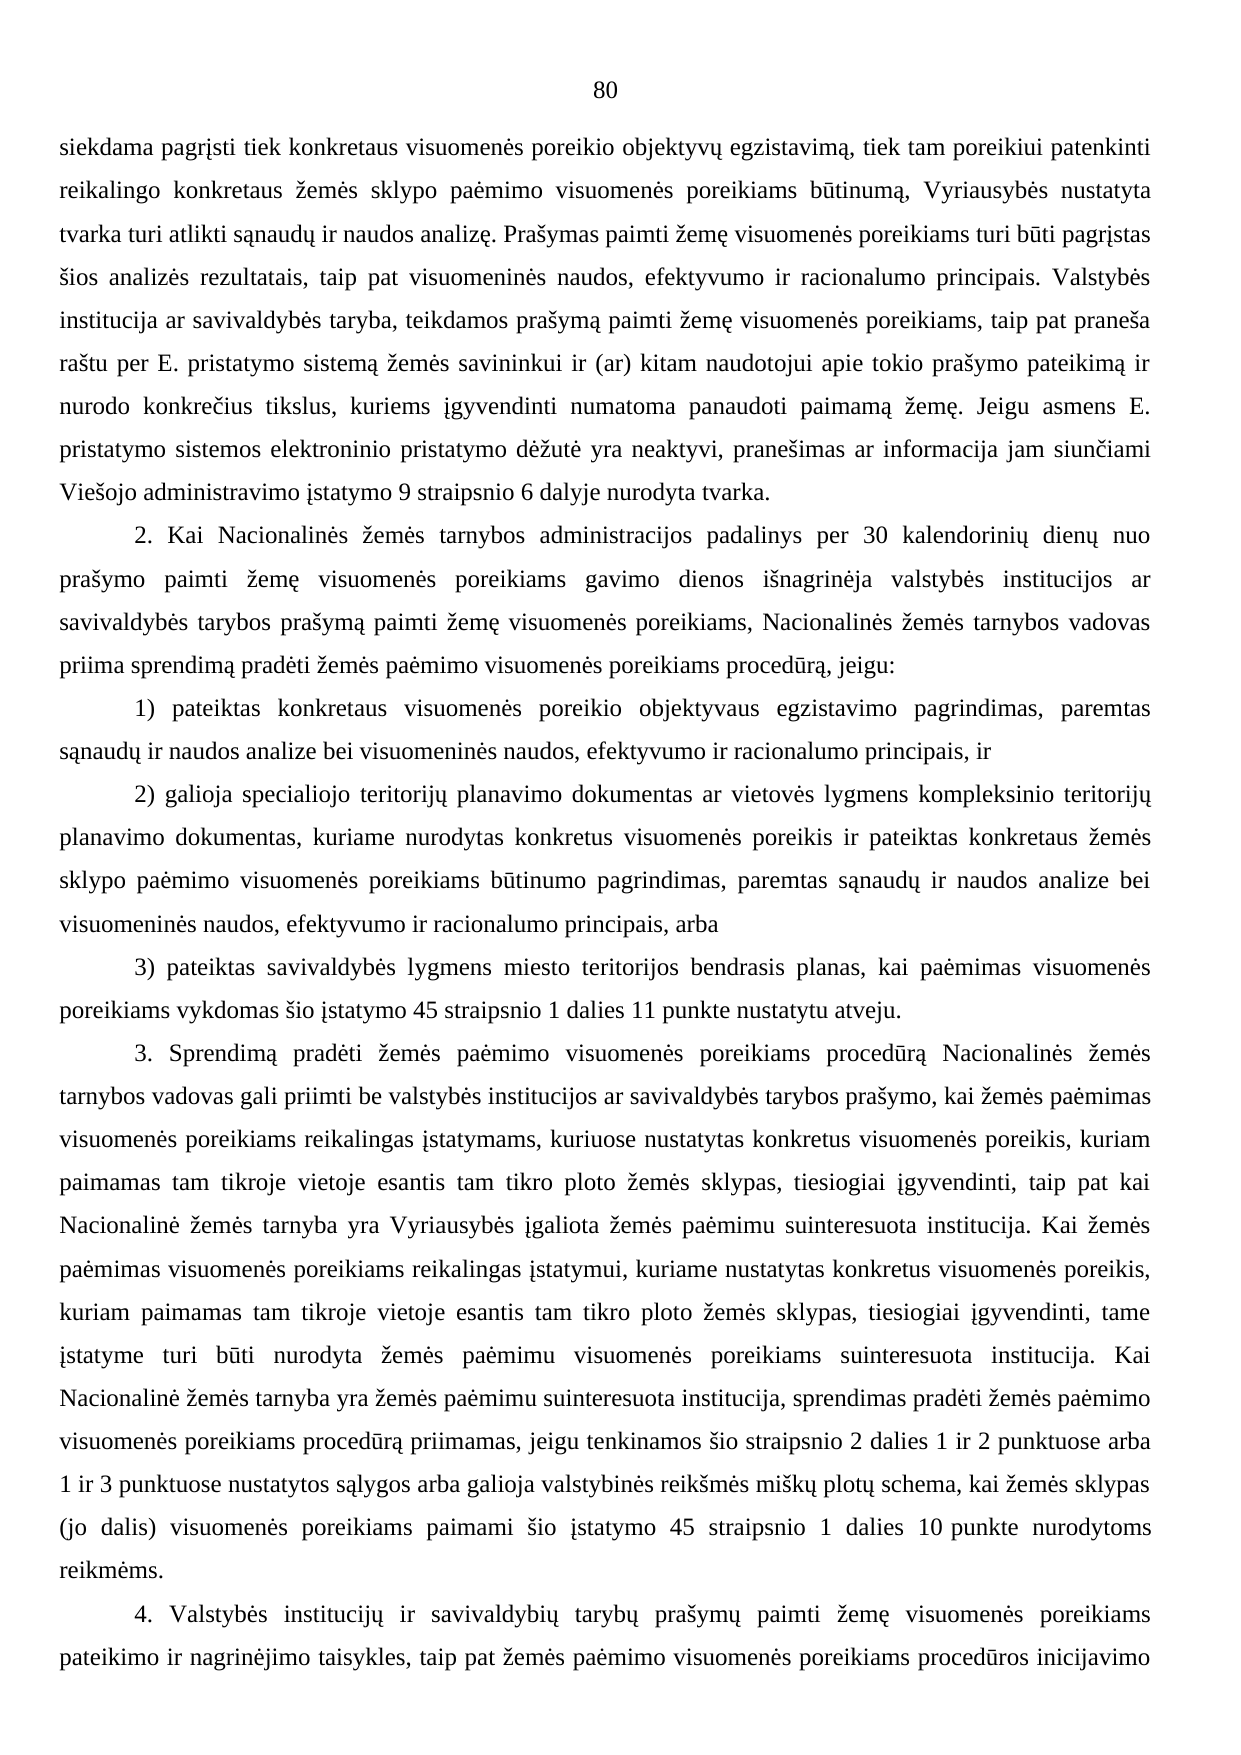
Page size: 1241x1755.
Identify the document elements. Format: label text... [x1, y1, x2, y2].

text 3. Sprendimą pradėti žemės paėmimo visuomenės poreikiams procedūrą Nacionalinės žemės tarnybos vadovas gali priimti be valstybės institucijos ar savivaldybės tarybos prašymo, kai žemės paėmimas visuomenės poreikiams reikalingas įstatymams, kuriuose nustatytas konkretus visuomenės poreikis, kuriam paimamas tam tikroje vietoje esantis tam tikro ploto žemės sklypas, tiesiogiai įgyvendinti, taip pat kai Nacionalinė žemės tarnyba yra Vyriausybės įgaliota žemės paėmimu suinteresuota institucija. Kai žemės paėmimas visuomenės poreikiams reikalingas įstatymui, kuriame nustatytas konkretus visuomenės poreikis, kuriam paimamas tam tikroje vietoje esantis tam tikro ploto žemės sklypas, tiesiogiai įgyvendinti, tame įstatyme turi būti nurodyta žemės paėmimu visuomenės poreikiams suinteresuota institucija. Kai Nacionalinė žemės tarnyba yra žemės paėmimu suinteresuota institucija, sprendimas pradėti žemės paėmimo visuomenės poreikiams procedūrą priimamas, jeigu tenkinamos šio straipsnio 2 dalies 1 ir 2 punktuose arba 1 ir 3 punktuose nustatytos sąlygos arba galioja valstybinės reikšmės miškų plotų schema, kai žemės sklypas (jo dalis) visuomenės poreikiams paimami šio įstatymo 45 straipsnio 1 dalies 10 punkte nurodytoms reikmėms. [59, 1038, 1152, 1584]
text 2) galioja specialiojo teritorijų planavimo dokumentas ar vietovės lygmens kompleksinio teritorijų planavimo dokumentas, kuriame nurodytas konkretus visuomenės poreikis ir pateiktas konkretaus žemės sklypo paėmimo visuomenės poreikiams būtinumo pagrindimas, paremtas sąnaudų ir naudos analize bei visuomeninės naudos, efektyvumo ir racionalumo principais, arba [59, 779, 1152, 937]
text 1) pateiktas konkretaus visuomenės poreikio objektyvaus egzistavimo pagrindimas, paremtas sąnaudų ir naudos analize bei visuomeninės naudos, efektyvumo ir racionalumo principais, ir [59, 693, 1152, 765]
text 2. Kai Nacionalinės žemės tarnybos administracijos padalinys per 30 kalendorinių dienų nuo prašymo paimti žemę visuomenės poreikiams gavimo dienos išnagrinėja valstybės institucijos ar savivaldybės tarybos prašymą paimti žemę visuomenės poreikiams, Nacionalinės žemės tarnybos vadovas priima sprendimą pradėti žemės paėmimo visuomenės poreikiams procedūrą, jeigu: [59, 521, 1152, 679]
text siekdama pagrįsti tiek konkretaus visuomenės poreikio objektyvų egzistavimą, tiek tam poreikiui patenkinti reikalingo konkretaus žemės sklypo paėmimo visuomenės poreikiams būtinumą, Vyriausybės nustatyta tvarka turi atlikti sąnaudų ir naudos analizę. Prašymas paimti žemę visuomenės poreikiams turi būti pagrįstas šios analizės rezultatais, taip pat visuomeninės naudos, efektyvumo ir racionalumo principais. Valstybės institucija ar savivaldybės taryba, teikdamos prašymą paimti žemę visuomenės poreikiams, taip pat praneša raštu per E. pristatymo sistemą žemės savininkui ir (ar) kitam naudotojui apie tokio prašymo pateikimą ir nurodo konkrečius tikslus, kuriems įgyvendinti numatoma panaudoti paimamą žemę. Jeigu asmens E. pristatymo sistemos elektroninio pristatymo dėžutė yra neaktyvi, pranešimas ar informacija jam siunčiami Viešojo administravimo įstatymo 9 straipsnio 6 dalyje nurodyta tvarka. [59, 132, 1152, 506]
text 4. Valstybės institucijų ir savivaldybių tarybų prašymų paimti žemę visuomenės poreikiams pateikimo ir nagrinėjimo taisykles, taip pat žemės paėmimo visuomenės poreikiams procedūros inicijavimo [59, 1599, 1152, 1671]
text 3) pateiktas savivaldybės lygmens miesto teritorijos bendrasis planas, kai paėmimas visuomenės poreikiams vykdomas šio įstatymo 45 straipsnio 1 dalies 11 punkte nustatytu atveju. [59, 952, 1152, 1024]
